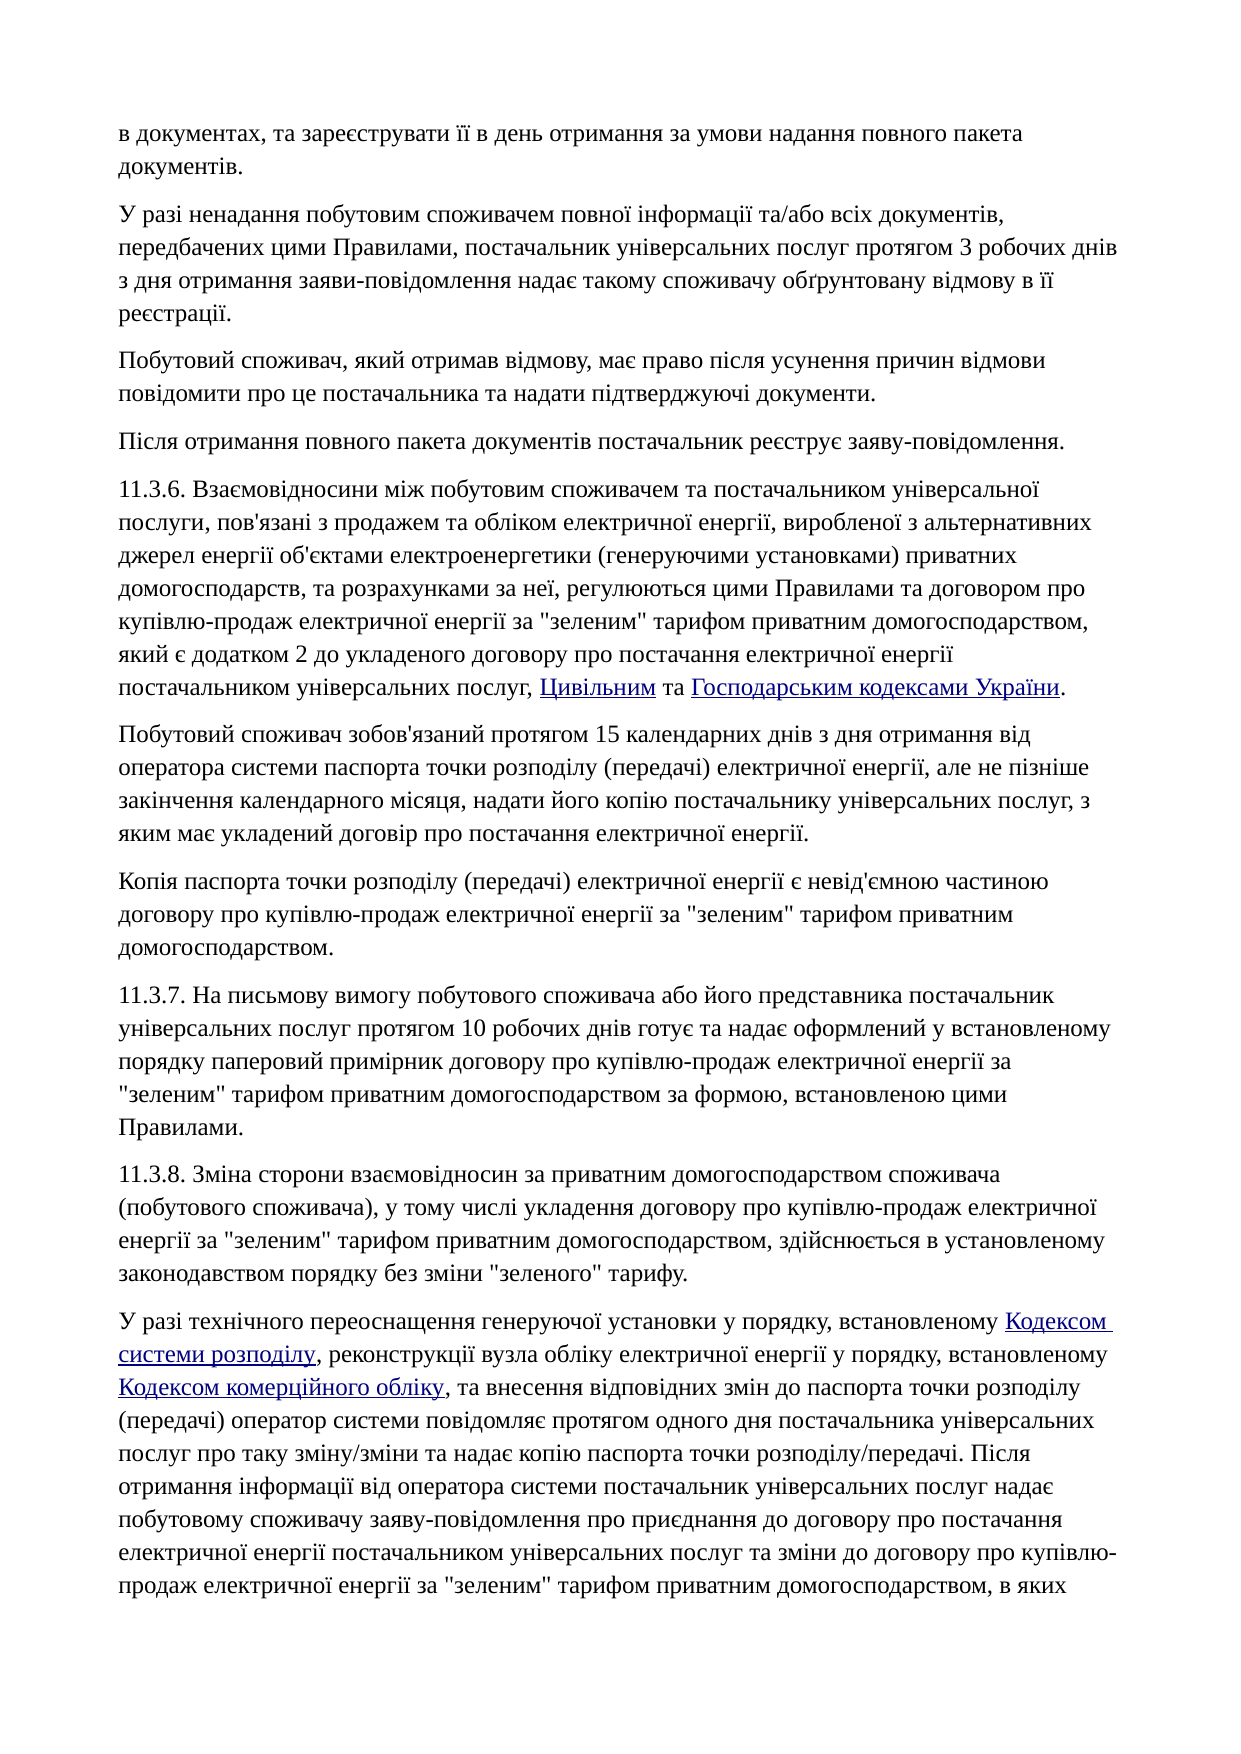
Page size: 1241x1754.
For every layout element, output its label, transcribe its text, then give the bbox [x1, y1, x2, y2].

text 11.3.8. Зміна сторони взаємовідносин за приватним домогосподарством споживача (побутового споживача), у тому числі укладення договору про купівлю-продаж електричної енергії за "зеленим" тарифом приватним домогосподарством, здійснюється в установленому законодавством порядку без зміни "зеленого" тарифу. [118, 1159, 1122, 1287]
text Побутовий споживач, який отримав відмову, має право після усунення причин відмови повідомити про це постачальника та надати підтверджуючі документи. [118, 345, 1122, 407]
text 11.3.6. Взаємовідносини між побутовим споживачем та постачальником універсальної послуги, пов'язані з продажем та обліком електричної енергії, виробленої з альтернативних джерел енергії об'єктами електроенергетики (генеруючими установками) приватних домогосподарств, та розрахунками за неї, регулюються цими Правилами та договором про купівлю-продаж електричної енергії за "зеленим" тарифом приватним домогосподарством, який є додатком 2 до укладеного договору про постачання електричної енергії постачальником універсальних послуг, Цивільним та Господарським кодексами України. [118, 474, 1122, 701]
text У разі ненадання побутовим споживачем повної інформації та/або всіх документів, передбачених цими Правилами, постачальник універсальних послуг протягом 3 робочих днів з дня отримання заяви-повідомлення надає такому споживачу обґрунтовану відмову в її реєстрації. [118, 199, 1122, 327]
text Побутовий споживач зобов'язаний протягом 15 календарних днів з дня отримання від оператора системи паспорта точки розподілу (передачі) електричної енергії, але не пізніше закінчення календарного місяця, надати його копію постачальнику універсальних послуг, з яким має укладений договір про постачання електричної енергії. [118, 719, 1122, 847]
text 11.3.7. На письмову вимогу побутового споживача або його представника постачальник універсальних послуг протягом 10 робочих днів готує та надає оформлений у встановленому порядку паперовий примірник договору про купівлю-продаж електричної енергії за "зеленим" тарифом приватним домогосподарством за формою, встановленою цими Правилами. [118, 980, 1122, 1141]
text У разі технічного переоснащення генеруючої установки у порядку, встановленому Кодексом системи розподілу, реконструкції вузла обліку електричної енергії у порядку, встановленому Кодексом комерційного обліку, та внесення відповідних змін до паспорта точки розподілу (передачі) оператор системи повідомляє протягом одного дня постачальника універсальних послуг про таку зміну/зміни та надає копію паспорта точки розподілу/передачі. Після отримання інформації від оператора системи постачальник універсальних послуг надає побутовому споживачу заяву-повідомлення про приєднання до договору про постачання електричної енергії постачальником універсальних послуг та зміни до договору про купівлю-продаж електричної енергії за "зеленим" тарифом приватним домогосподарством, в яких [118, 1306, 1122, 1599]
text в документах, та зареєструвати її в день отримання за умови надання повного пакета документів. [118, 118, 1122, 180]
text Копія паспорта точки розподілу (передачі) електричної енергії є невід'ємною частиною договору про купівлю-продаж електричної енергії за "зеленим" тарифом приватним домогосподарством. [118, 866, 1122, 961]
text Після отримання повного пакета документів постачальник реєструє заяву-повідомлення. [118, 426, 1122, 455]
